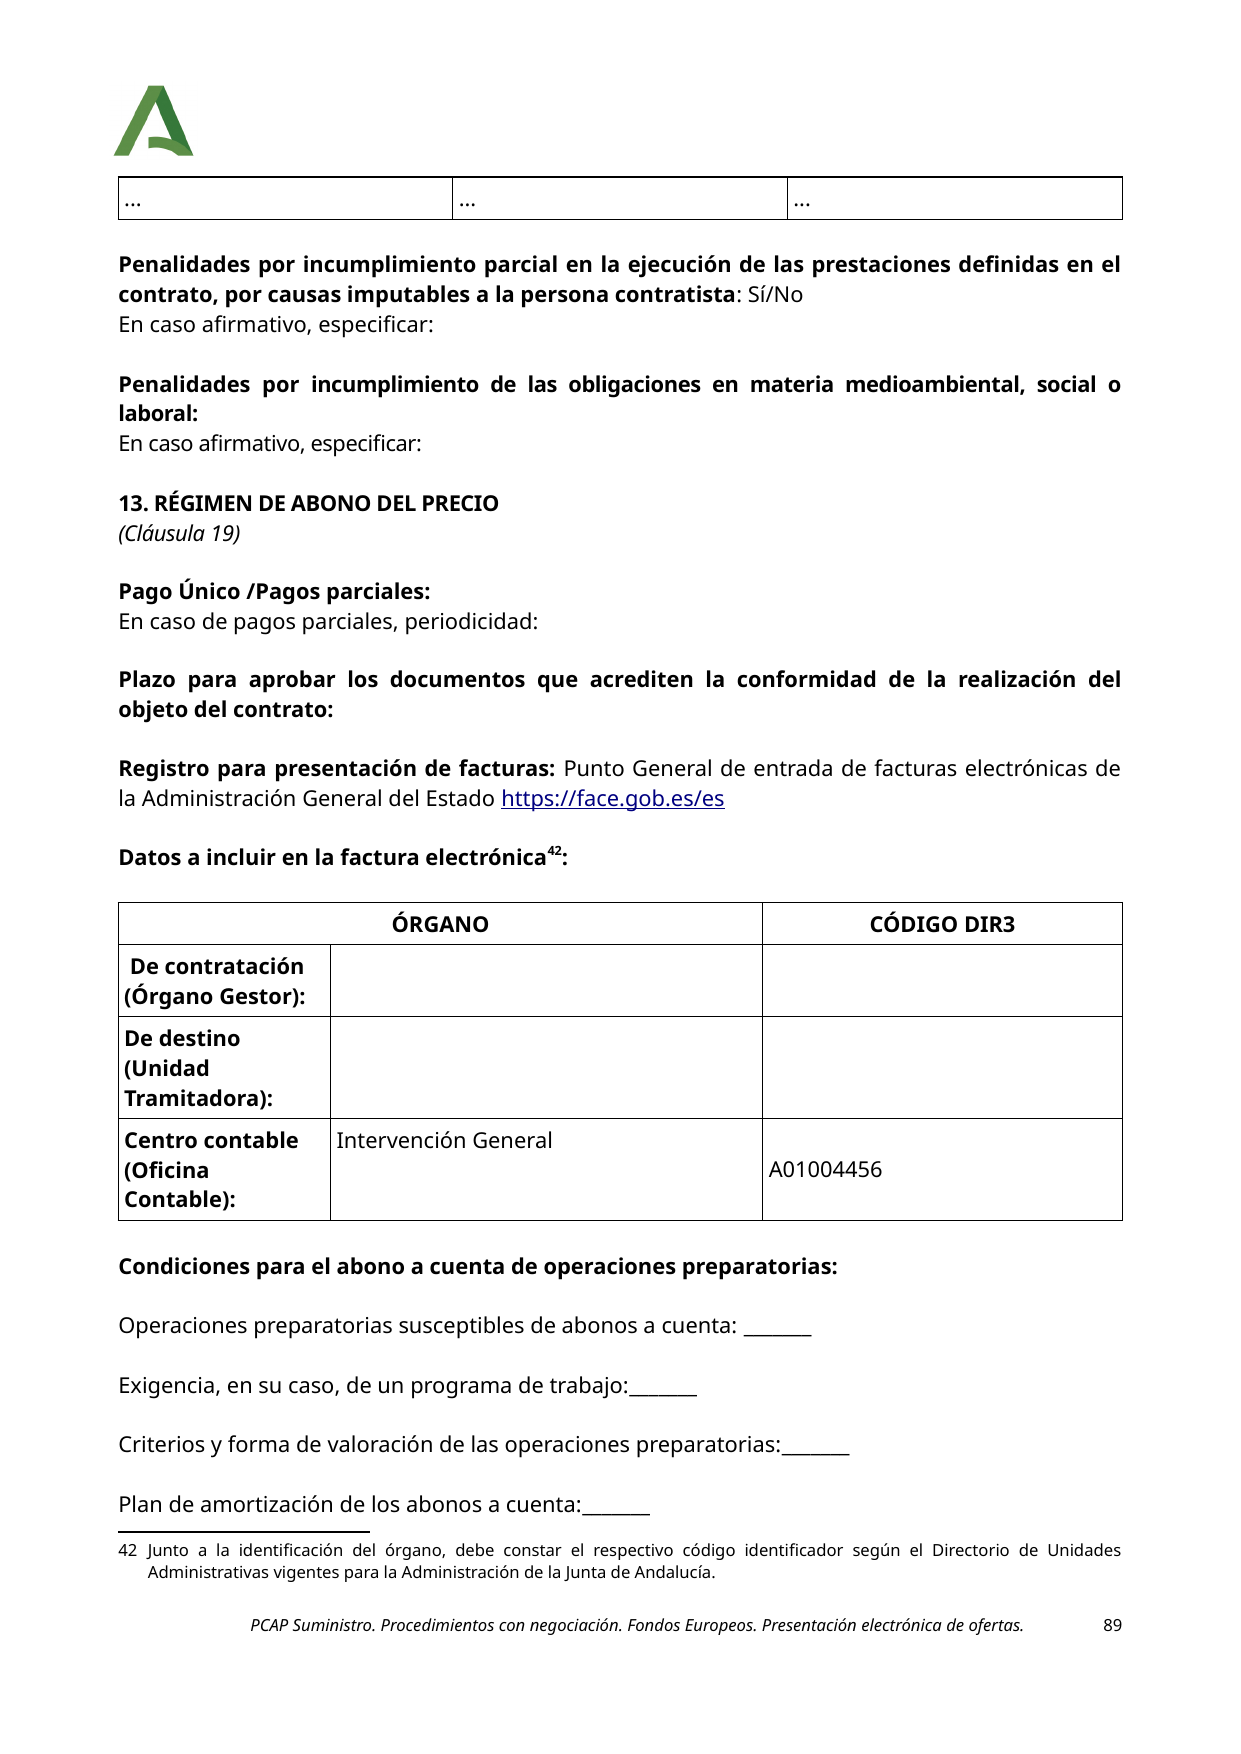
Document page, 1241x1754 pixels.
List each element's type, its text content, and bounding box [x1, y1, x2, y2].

table_cell A01004456 [763, 1119, 1122, 1220]
text Penalidades por incumplimiento de las obligaciones en materia medioambiental, social o laboral: [118, 369, 1122, 428]
text Plan de amortización de los abonos a cuenta:_______ [118, 1489, 1122, 1519]
table_cell ... [453, 178, 787, 219]
table_cell ... [788, 178, 1122, 219]
text Penalidades por incumplimiento parcial en la ejecución de las prestaciones definidas en el contrato, por causas imputables a la persona contratista: Sí/No [118, 249, 1122, 309]
table_cell [331, 945, 762, 1016]
table_cell De destino (Unidad Tramitadora): [119, 1017, 330, 1118]
table_header CÓDIGO DIR3 [763, 903, 1122, 944]
table_cell [763, 945, 1122, 1016]
text Plazo para aprobar los documentos que acrediten la conformidad de la realización del objeto del contrato: [118, 664, 1122, 724]
text 13. RÉGIMEN DE ABONO DEL PRECIO [118, 488, 1122, 518]
text Junto a la identificación del órgano, debe constar el respectivo código identificador según el Directorio de Unidades Administrativas vigentes para la Administración de la Junta de Andalucía. [118, 1538, 1122, 1584]
text Datos a incluir en la factura electrónica: [118, 842, 1122, 872]
text En caso afirmativo, especificar: [118, 428, 1122, 458]
table_cell Centro contable (Oficina Contable): [119, 1119, 330, 1220]
text Operaciones preparatorias susceptibles de abonos a cuenta: _______ [118, 1310, 1122, 1340]
text Criterios y forma de valoración de las operaciones preparatorias:_______ [118, 1429, 1122, 1459]
table_cell [331, 1017, 762, 1118]
picture [109, 81, 198, 160]
text Condiciones para el abono a cuenta de operaciones preparatorias: [118, 1251, 1122, 1281]
text Exigencia, en su caso, de un programa de trabajo:_______ [118, 1370, 1122, 1400]
table_cell ... [119, 178, 452, 219]
text (Cláusula 19) [118, 518, 1122, 547]
text Pago Único /Pagos parciales: [118, 576, 1122, 606]
text En caso de pagos parciales, periodicidad: [118, 606, 1122, 636]
table_cell Intervención General [331, 1119, 762, 1220]
table_header ÓRGANO [119, 903, 762, 944]
table_cell [763, 1017, 1122, 1118]
text En caso afirmativo, especificar: [118, 309, 1122, 339]
text Registro para presentación de facturas: Punto General de entrada de facturas electrónicas de la Administración General del Estado https://face.gob.es/es [118, 753, 1122, 812]
table_cell De contratación (Órgano Gestor): [119, 945, 330, 1016]
